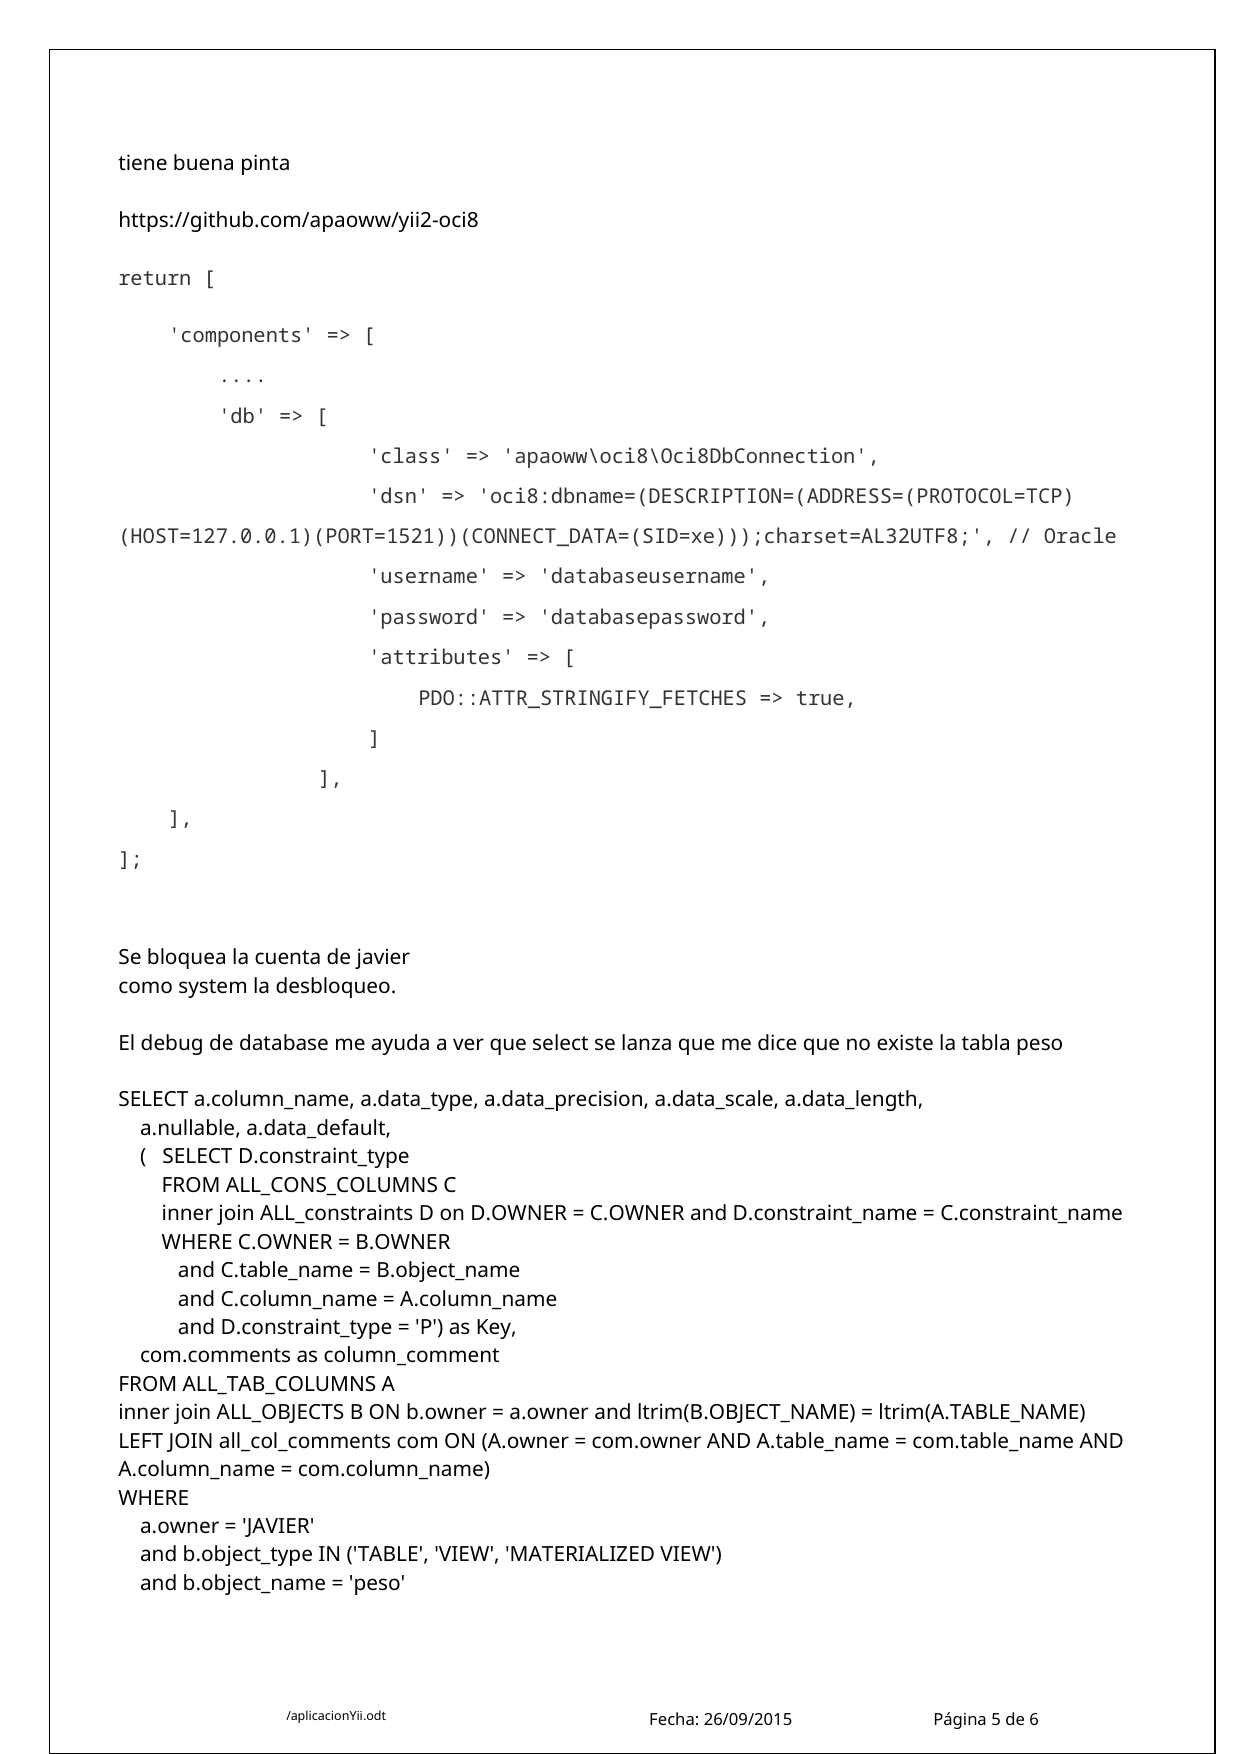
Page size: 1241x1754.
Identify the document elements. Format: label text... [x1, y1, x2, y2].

text ( SELECT D.constraint_type [118, 1141, 1146, 1170]
text https://github.com/apaoww/yii2-oci8 [118, 206, 1146, 234]
text com.comments as column_comment [118, 1341, 1146, 1369]
text 'username' => 'databaseusername', [118, 562, 1146, 590]
text and C.column_name = A.column_name [118, 1284, 1146, 1312]
text WHERE C.OWNER = B.OWNER [118, 1227, 1146, 1255]
text and b.object_type IN ('TABLE', 'VIEW', 'MATERIALIZED VIEW') [118, 1539, 1146, 1568]
text LEFT JOIN all_col_comments com ON (A.owner = com.owner AND A.table_name = com.table_name AND A.column_name = com.column_name) [118, 1426, 1146, 1483]
text 'class' => 'apaoww\oci8\Oci8DbConnection', [118, 442, 1146, 469]
text ] [118, 723, 1146, 751]
text FROM ALL_TAB_COLUMNS A [118, 1369, 1146, 1397]
text and C.table_name = B.object_name [118, 1255, 1146, 1284]
text ]; [118, 844, 1146, 872]
text PDO::ATTR_STRINGIFY_FETCHES => true, [118, 683, 1146, 711]
text a.nullable, a.data_default, [118, 1113, 1146, 1141]
text inner join ALL_constraints D on D.OWNER = C.OWNER and D.constraint_name = C.constraint_name [118, 1198, 1146, 1227]
text 'password' => 'databasepassword', [118, 602, 1146, 630]
text 'components' => [ [118, 321, 1146, 348]
text SELECT a.column_name, a.data_type, a.data_precision, a.data_scale, a.data_length, [118, 1084, 1146, 1113]
text and D.constraint_type = 'P') as Key, [118, 1312, 1146, 1341]
text and b.object_name = 'peso' [118, 1568, 1146, 1596]
text Se bloquea la cuenta de javier [118, 942, 1146, 971]
text 'db' => [ [118, 401, 1146, 429]
text ], [118, 804, 1146, 832]
text como system la desbloqueo. [118, 971, 1146, 999]
text tiene buena pinta [118, 148, 1146, 176]
text El debug de database me ayuda a ver que select se lanza que me dice que no existe la tabla peso [118, 1028, 1146, 1056]
text .... [118, 361, 1146, 389]
text FROM ALL_CONS_COLUMNS C [118, 1170, 1146, 1198]
text 'attributes' => [ [118, 643, 1146, 671]
text return [ [118, 263, 1146, 291]
text WHERE [118, 1483, 1146, 1511]
text inner join ALL_OBJECTS B ON b.owner = a.owner and ltrim(B.OBJECT_NAME) = ltrim(A.TABLE_NAME) [118, 1397, 1146, 1426]
text ], [118, 764, 1146, 791]
text a.owner = 'JAVIER' [118, 1511, 1146, 1539]
text 'dsn' => 'oci8:dbname=(DESCRIPTION=(ADDRESS=(PROTOCOL=TCP)(HOST=127.0.0.1)(PORT=1521))(CONNECT_DATA=(SID=xe)));charset=AL32UTF8;', // Oracle [118, 482, 1146, 550]
